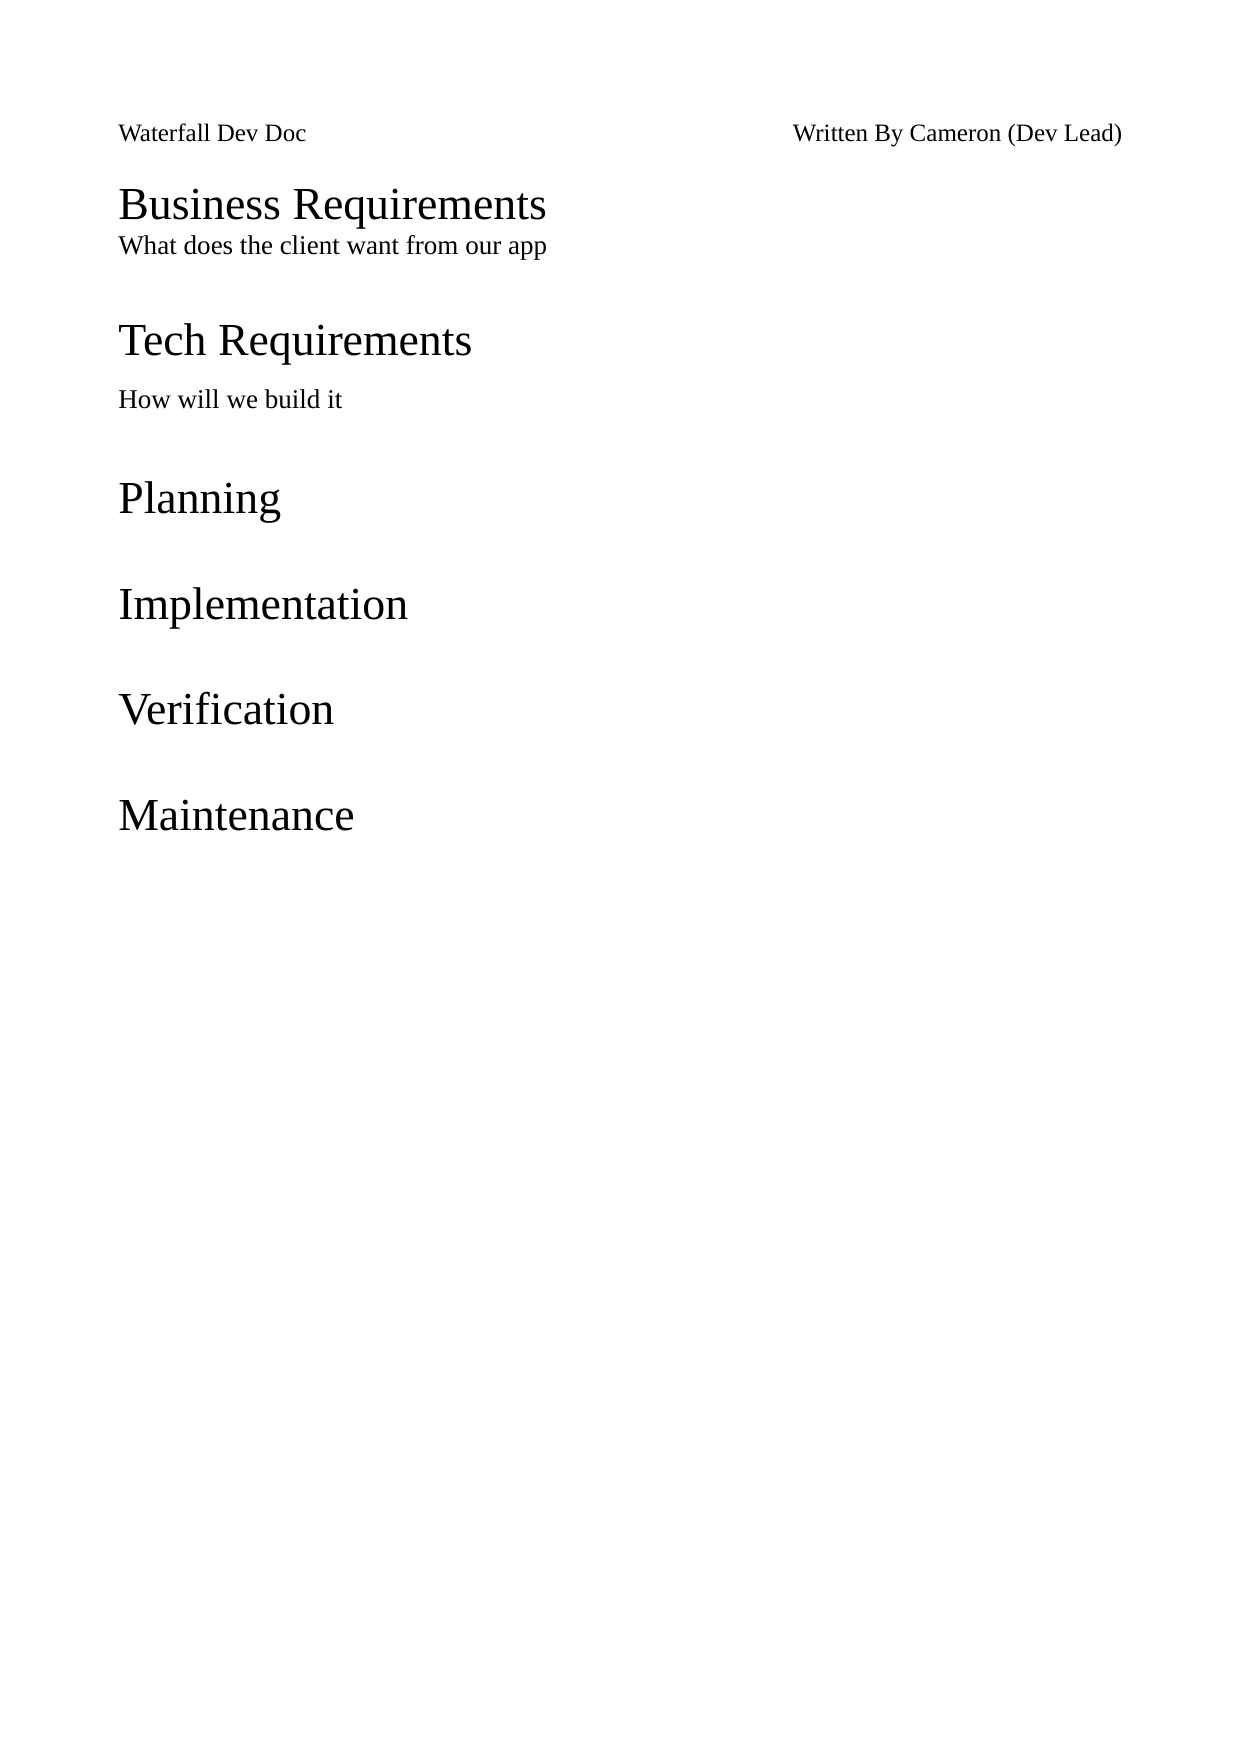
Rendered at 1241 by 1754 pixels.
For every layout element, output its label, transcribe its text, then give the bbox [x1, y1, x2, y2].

text Tech Requirements [118, 313, 1122, 366]
text Verification [118, 682, 1122, 734]
text Planning [118, 471, 1122, 524]
text ­How will we build it [118, 366, 1122, 418]
text Implementation [118, 576, 1122, 629]
text Maintenance [118, 787, 1122, 840]
text What does the client want from our app [118, 229, 1122, 260]
text Business Requirements [118, 176, 1122, 229]
